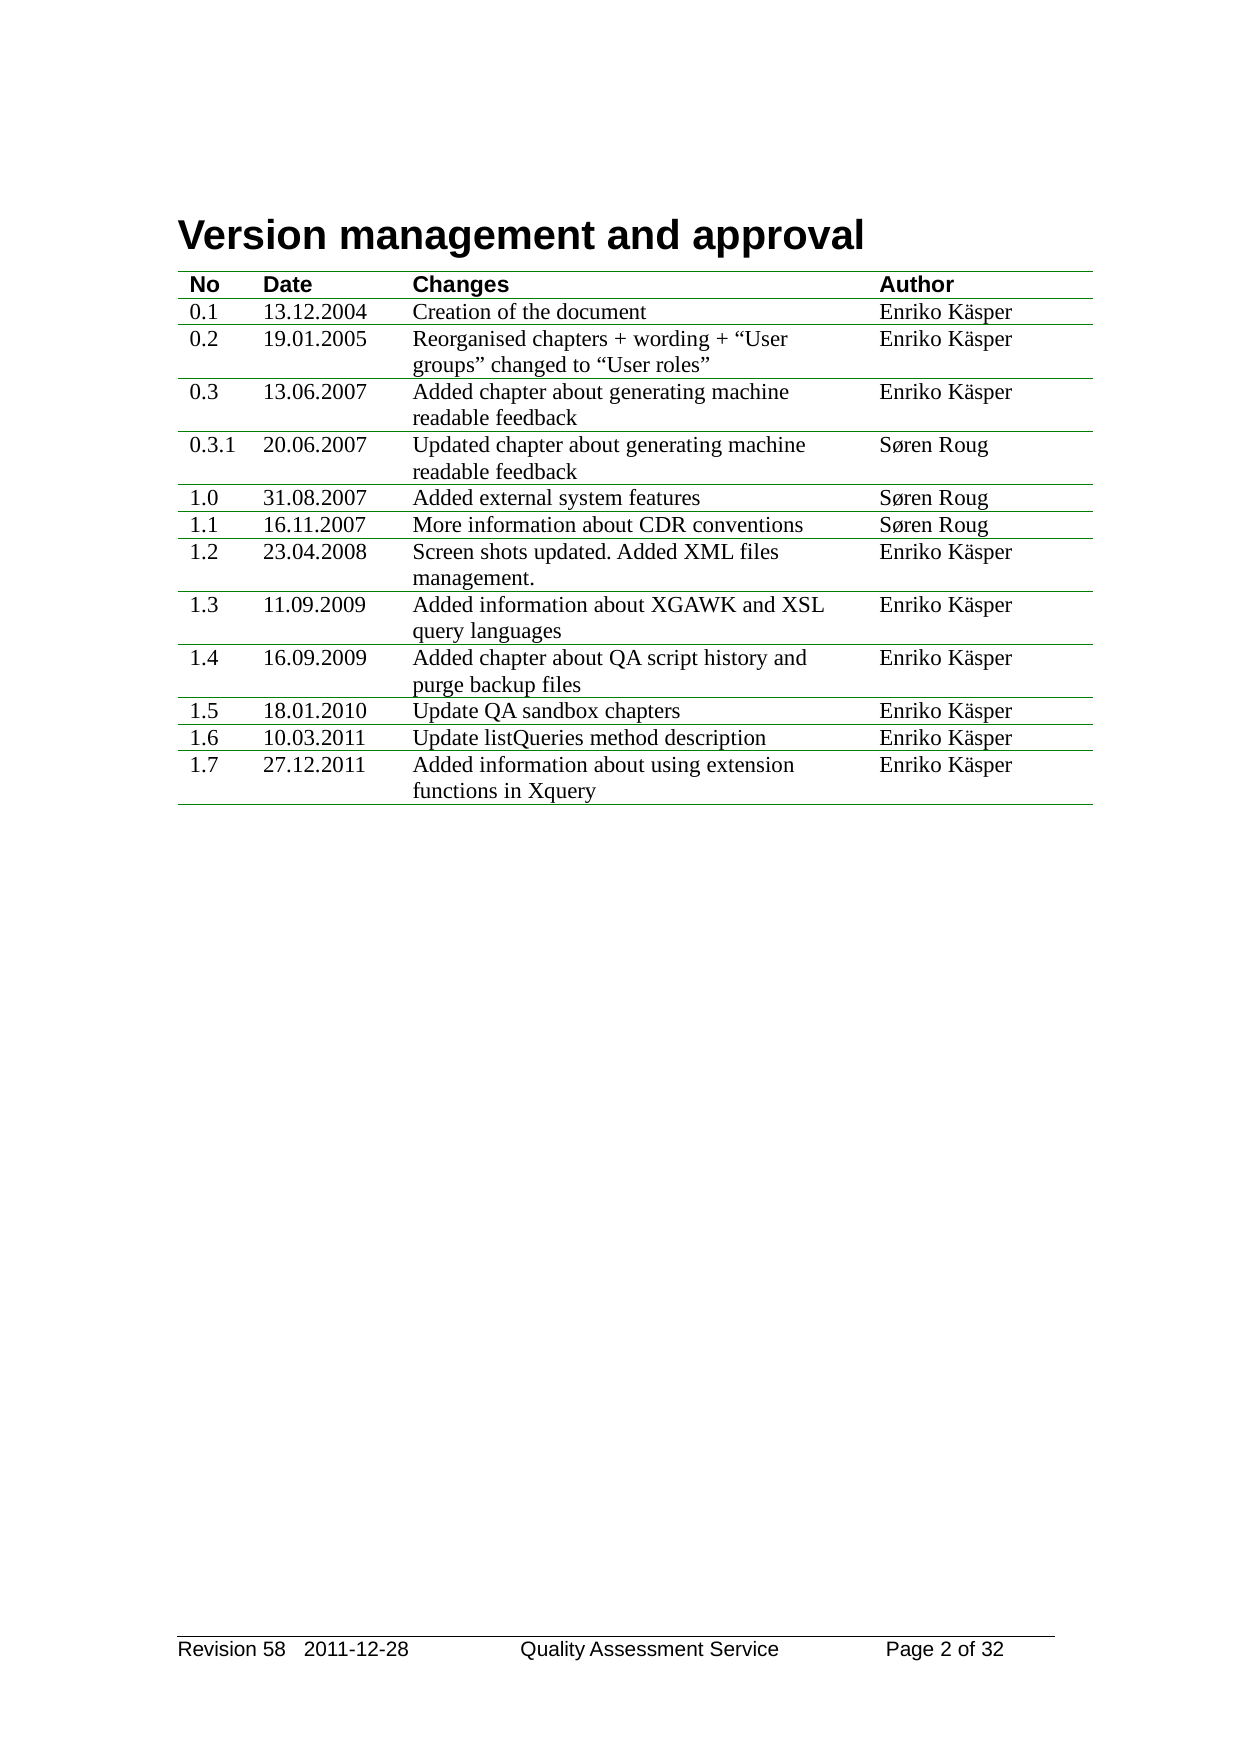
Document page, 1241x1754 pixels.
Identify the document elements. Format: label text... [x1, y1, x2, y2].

table_cell 16.11.2007 [252, 512, 401, 537]
table_cell 19.01.2005 [252, 325, 401, 378]
table_cell Enriko Käsper [868, 325, 1093, 378]
table_cell 11.09.2009 [252, 592, 401, 644]
subtitle Version management and approval [177, 210, 1092, 258]
table_cell Enriko Käsper [868, 379, 1093, 431]
table_cell Added information about using extension functions in Xquery [401, 751, 868, 804]
table_header Date [252, 272, 401, 298]
table_header Changes [401, 272, 868, 298]
table_cell 0.1 [178, 299, 252, 324]
table_cell 1.1 [178, 512, 252, 537]
table_cell 31.08.2007 [252, 485, 401, 511]
table_cell Enriko Käsper [868, 725, 1093, 750]
table_cell 1.6 [178, 725, 252, 750]
table_cell 0.3 [178, 379, 252, 431]
table_cell 1.4 [178, 645, 252, 697]
table_header No [178, 272, 252, 298]
table_cell Søren Roug [868, 485, 1093, 511]
table_cell Added chapter about QA script history and purge backup files [401, 645, 868, 697]
table_cell 1.7 [178, 751, 252, 804]
table_cell Søren Roug [868, 512, 1093, 537]
table_cell Enriko Käsper [868, 539, 1093, 591]
table_cell 0.3.1 [178, 432, 252, 484]
table_cell Enriko Käsper [868, 645, 1093, 697]
table_cell More information about CDR conventions [401, 512, 868, 537]
table_cell Update listQueries method description [401, 725, 868, 750]
table_cell Enriko Käsper [868, 751, 1093, 804]
table_cell 27.12.2011 [252, 751, 401, 804]
table_cell 13.06.2007 [252, 379, 401, 431]
table_cell 1.3 [178, 592, 252, 644]
table_cell 1.5 [178, 698, 252, 724]
table_cell 1.2 [178, 539, 252, 591]
table_cell Søren Roug [868, 432, 1093, 484]
table_cell 23.04.2008 [252, 539, 401, 591]
table_cell 16.09.2009 [252, 645, 401, 697]
table_cell 10.03.2011 [252, 725, 401, 750]
table_cell 18.01.2010 [252, 698, 401, 724]
table_cell Enriko Käsper [868, 299, 1093, 324]
table_cell Added chapter about generating machine readable feedback [401, 379, 868, 431]
table_cell Added information about XGAWK and XSL query languages [401, 592, 868, 644]
table_cell Reorganised chapters + wording + “User groups” changed to “User roles” [401, 325, 868, 378]
table_cell 1.0 [178, 485, 252, 511]
table_cell 13.12.2004 [252, 299, 401, 324]
table_cell Screen shots updated. Added XML files management. [401, 539, 868, 591]
table_cell Enriko Käsper [868, 592, 1093, 644]
table_cell Added external system features [401, 485, 868, 511]
table_cell 20.06.2007 [252, 432, 401, 484]
table_header Author [868, 272, 1093, 298]
table_cell Creation of the document [401, 299, 868, 324]
table_cell Update QA sandbox chapters [401, 698, 868, 724]
table_cell Enriko Käsper [868, 698, 1093, 724]
table_cell 0.2 [178, 325, 252, 378]
table_cell Updated chapter about generating machine readable feedback [401, 432, 868, 484]
